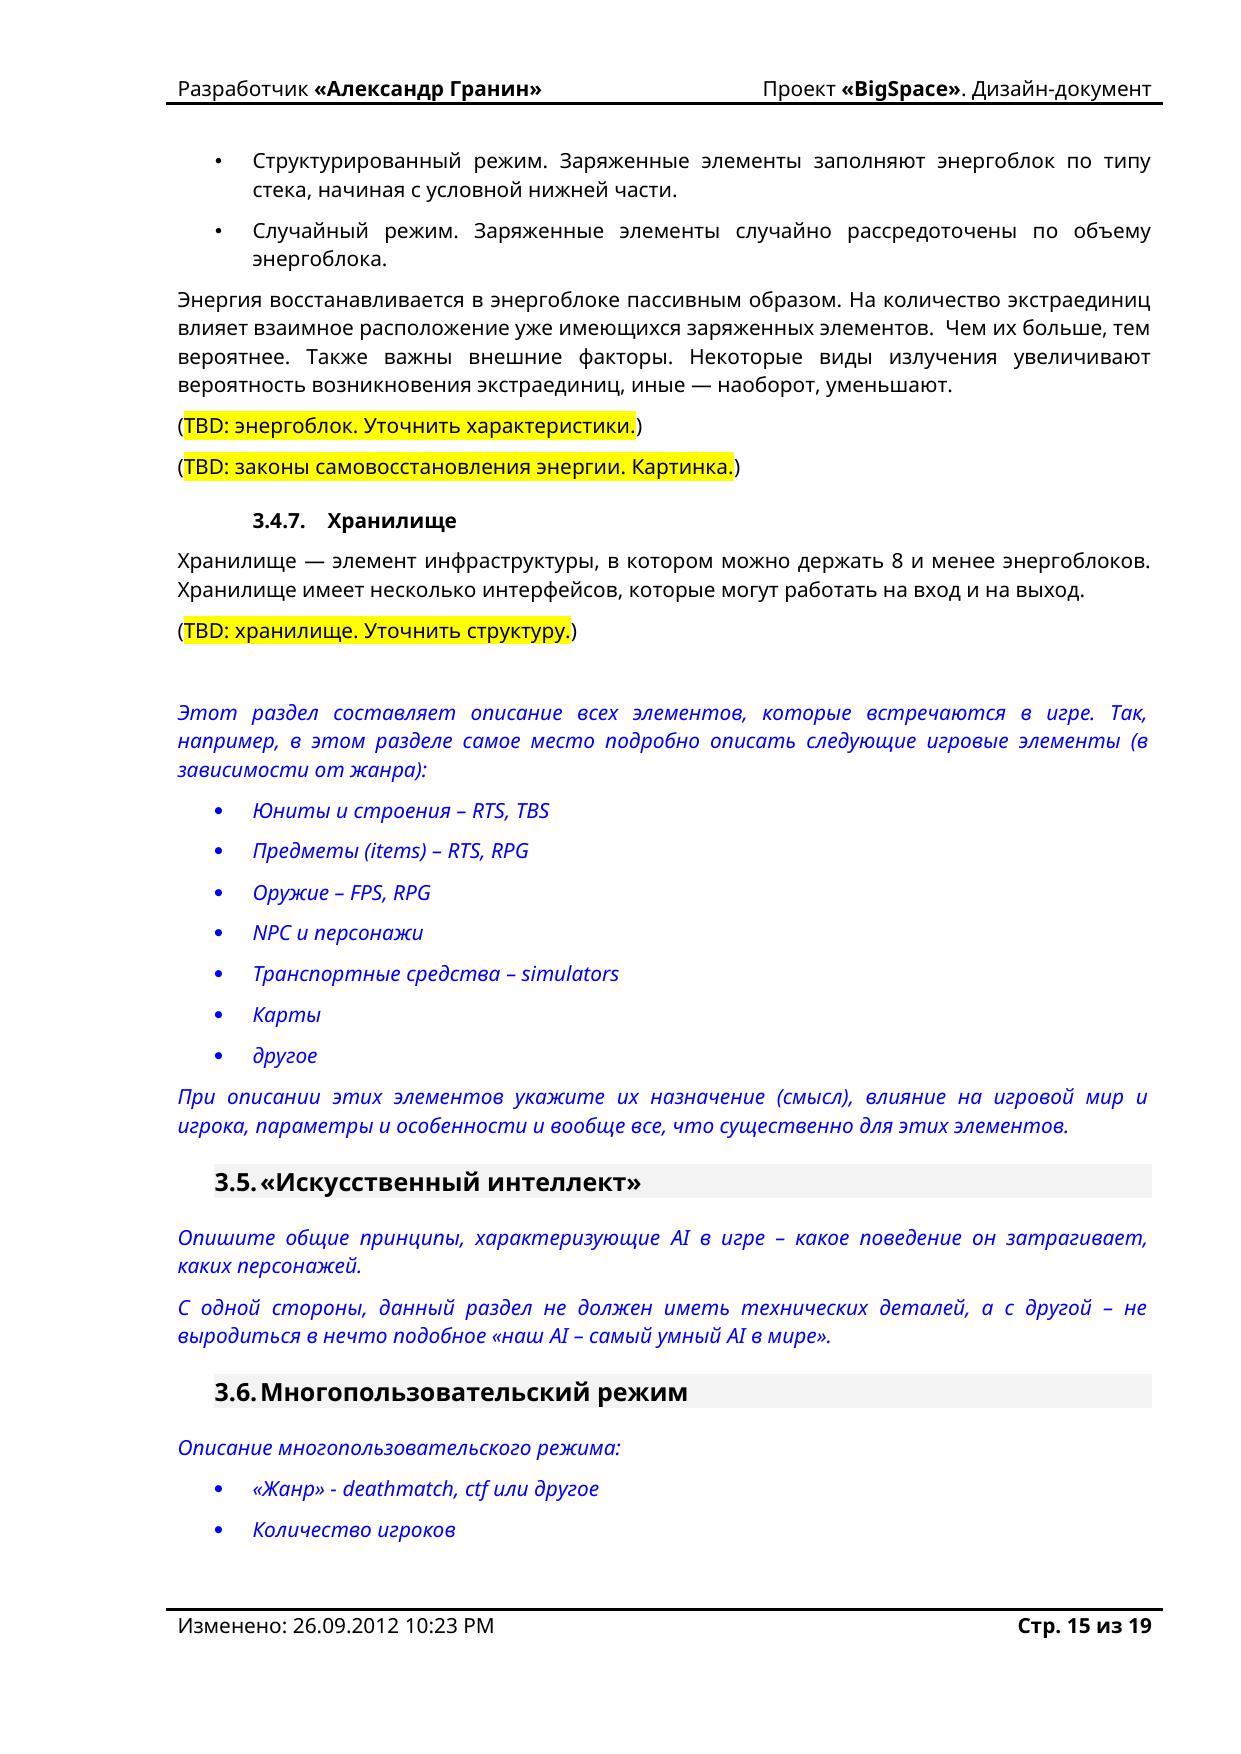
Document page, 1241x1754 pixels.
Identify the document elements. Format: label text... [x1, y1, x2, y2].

text При описании этих элементов укажите их назначение (смысл), влияние на игровой мир и игрока, параметры и особенности и вообще все, что существенно для этих элементов. [177, 1082, 1152, 1139]
list Карты [215, 1000, 1152, 1029]
text С одной стороны, данный раздел не должен иметь технических деталей, а с другой – не выродиться в нечто подобное «наш AI – самый умный AI в мире». [177, 1293, 1152, 1349]
list Структурированный режим. Заряженные элементы заполняют энергоблок по типу стека, начиная с условной нижней части. [215, 146, 1152, 203]
subtitle Хранилище [252, 506, 1152, 534]
text Этот раздел составляет описание всех элементов, которые встречаются в игре. Так, например, в этом разделе самое место подробно описать следующие игровые элементы (в зависимости от жанра): [177, 698, 1152, 783]
text Опишите общие принципы, характеризующие AI в игре – какое поведение он затрагивает, каких персонажей. [177, 1223, 1152, 1280]
list Юниты и строения – RTS, TBS [215, 796, 1152, 824]
list «Жанр» - deathmatch, ctf или другое [215, 1474, 1152, 1503]
text Энергия восстанавливается в энергоблоке пассивным образом. На количество экстраединиц влияет взаимное расположение уже имеющихся заряженных элементов. Чем их больше, тем вероятнее. Также важны внешние факторы. Некоторые виды излучения увеличивают вероятность возникновения экстраединиц, иные — наоборот, уменьшают. [177, 285, 1152, 399]
list Оружие – FPS, RPG [215, 878, 1152, 906]
list Случайный режим. Заряженные элементы случайно рассредоточены по объему энергоблока. [215, 216, 1152, 273]
subtitle Многопользовательский режим [214, 1374, 1152, 1408]
text Хранилище — элемент инфраструктуры, в котором можно держать 8 и менее энергоблоков. Хранилище имеет несколько интерфейсов, которые могут работать на вход и на выход. [177, 547, 1152, 603]
list Предметы (items) – RTS, RPG [215, 837, 1152, 865]
list NPC и персонажи [215, 918, 1152, 947]
text (TBD: энергоблок. Уточнить характеристики.) [177, 411, 1152, 440]
list Транспортные средства – simulators [215, 959, 1152, 988]
list другое [215, 1041, 1152, 1070]
text (TBD: законы самовосстановления энергии. Картинка.) [177, 452, 1152, 481]
text Описание многопользовательского режима: [177, 1433, 1152, 1462]
list Количество игроков [215, 1515, 1152, 1544]
text (TBD: хранилище. Уточнить структуру.) [177, 616, 1152, 644]
subtitle «Искусственный интеллект» [214, 1164, 1152, 1198]
